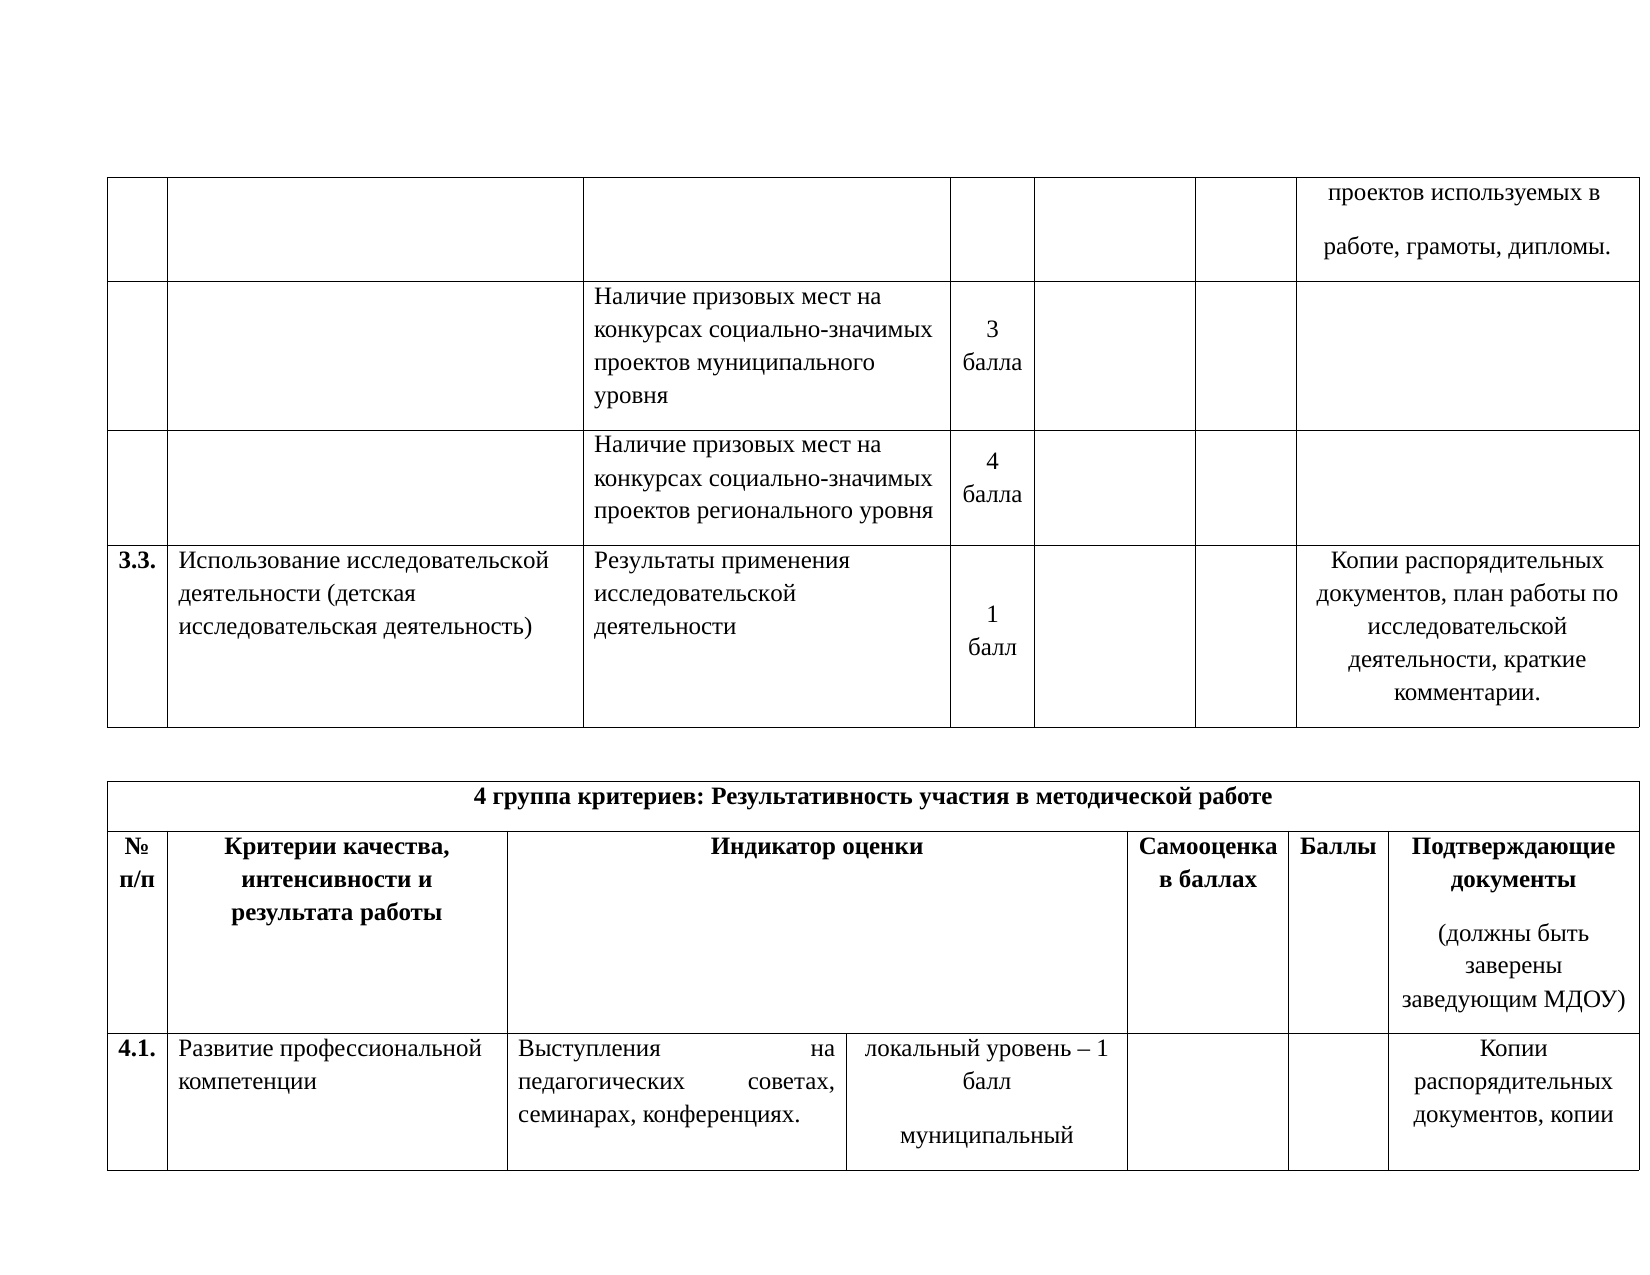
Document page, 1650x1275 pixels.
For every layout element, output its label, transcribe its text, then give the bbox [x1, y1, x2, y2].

table_cell [1128, 1034, 1288, 1170]
table_cell проектов используемых в работе, грамоты, дипломы. [1297, 178, 1639, 281]
table_cell [1035, 178, 1195, 281]
table_cell Развитие профессиональной компетенции [168, 1034, 507, 1170]
table_cell 4.1. [108, 1034, 167, 1170]
table_cell [1196, 282, 1296, 429]
table_cell [168, 431, 583, 545]
table_cell [168, 282, 583, 429]
table_cell Копии распорядительных документов, план работы по исследовательской деятельности, краткие комментарии. [1297, 546, 1639, 727]
table_cell Самооценка в баллах [1128, 832, 1288, 1033]
table_cell Подтверждающие документы (должны быть заверены заведующим МДОУ) [1389, 832, 1639, 1033]
table_cell локальный уровень – 1 балл муниципальный [847, 1034, 1127, 1170]
table_cell 4 балла [951, 431, 1034, 545]
table_cell [108, 178, 167, 281]
table_header 4 группа критериев: Результативность участия в методической работе [108, 782, 1639, 831]
table_cell Выступления на педагогических советах, семинарах, конференциях. [508, 1034, 846, 1170]
table_cell [108, 282, 167, 429]
table_cell 3 балла [951, 282, 1034, 429]
table_cell [584, 178, 950, 281]
table_cell [1196, 178, 1296, 281]
table_cell [168, 178, 583, 281]
table_cell Баллы [1289, 832, 1388, 1033]
table_cell № п/п [108, 832, 167, 1033]
table_cell [1035, 546, 1195, 727]
table_cell Копии распорядительных документов, копии [1389, 1034, 1639, 1170]
table_cell [1297, 282, 1639, 429]
table_cell [1035, 431, 1195, 545]
table_cell [1297, 431, 1639, 545]
table_cell [1196, 546, 1296, 727]
table_cell Использование исследовательской деятельности (детская исследовательская деятельность) [168, 546, 583, 727]
table_cell [1196, 431, 1296, 545]
table_cell [1289, 1034, 1388, 1170]
table_cell Результаты применения исследовательской деятельности [584, 546, 950, 727]
table_cell Индикатор оценки [508, 832, 1127, 1033]
table_cell [1035, 282, 1195, 429]
table_cell [108, 431, 167, 545]
table_cell Критерии качества, интенсивности и результата работы [168, 832, 507, 1033]
table_cell Наличие призовых мест на конкурсах социально-значимых проектов муниципального уровня [584, 282, 950, 429]
table_cell 3.3. [108, 546, 167, 727]
table_cell 1 балл [951, 546, 1034, 727]
table_cell [951, 178, 1034, 281]
table_cell Наличие призовых мест на конкурсах социально-значимых проектов регионального уровня [584, 431, 950, 545]
